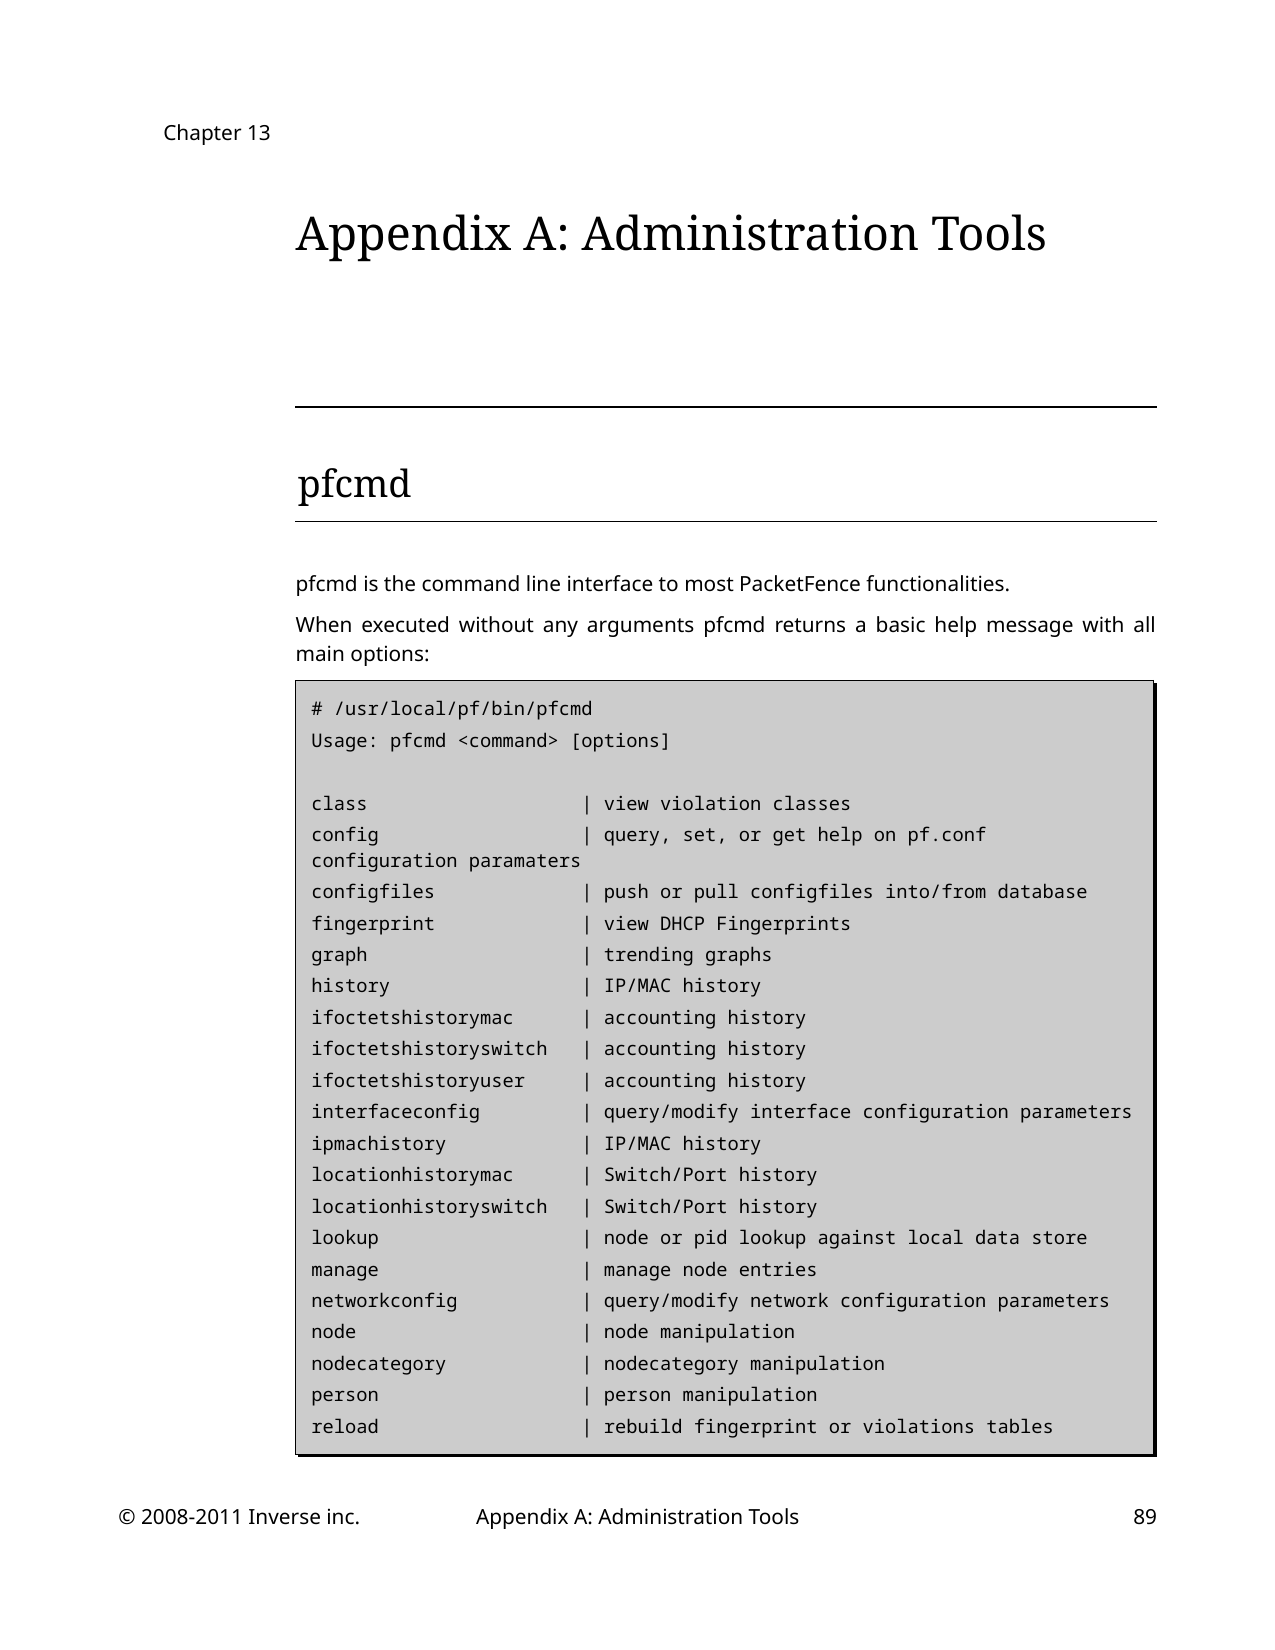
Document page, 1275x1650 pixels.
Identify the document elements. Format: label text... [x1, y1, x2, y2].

text node | node manipulation [296, 1303, 1153, 1334]
text reload | rebuild fingerprint or violations tables [296, 1397, 1153, 1454]
text locationhistoryswitch | Switch/Port history [296, 1177, 1153, 1209]
text person | person manipulation [296, 1366, 1153, 1397]
text history | IP/MAC history [296, 957, 1153, 988]
text configfiles | push or pull configfiles into/from database [296, 863, 1153, 894]
text class | view violation classes [296, 774, 1153, 806]
text interfaceconfig | query/modify interface configuration parameters [296, 1083, 1153, 1114]
text fingerprint | view DHCP Fingerprints [296, 894, 1153, 926]
text ifoctetshistoryuser | accounting history [296, 1051, 1153, 1083]
text Usage: pfcmd <command> [options] [296, 711, 1153, 743]
text config | query, set, or get help on pf.conf configuration paramaters [296, 806, 1153, 863]
subtitle Appendix A: Administration Tools [295, 201, 1157, 406]
text lookup | node or pid lookup against local data store [296, 1209, 1153, 1240]
text nodecategory | nodecategory manipulation [296, 1334, 1153, 1366]
text pfcmd is the command line interface to most PacketFence functionalities. [295, 569, 1157, 598]
text ifoctetshistoryswitch | accounting history [296, 1020, 1153, 1051]
text networkconfig | query/modify network configuration parameters [296, 1272, 1153, 1303]
text locationhistorymac | Switch/Port history [296, 1146, 1153, 1177]
text When executed without any arguments pfcmd returns a basic help message with all main options: [295, 610, 1157, 667]
subtitle pfcmd [295, 458, 1157, 521]
text ifoctetshistorymac | accounting history [296, 988, 1153, 1020]
text manage | manage node entries [296, 1240, 1153, 1272]
text graph | trending graphs [296, 926, 1153, 957]
text # /usr/local/pf/bin/pfcmd [296, 681, 1153, 711]
text ipmachistory | IP/MAC history [296, 1114, 1153, 1146]
